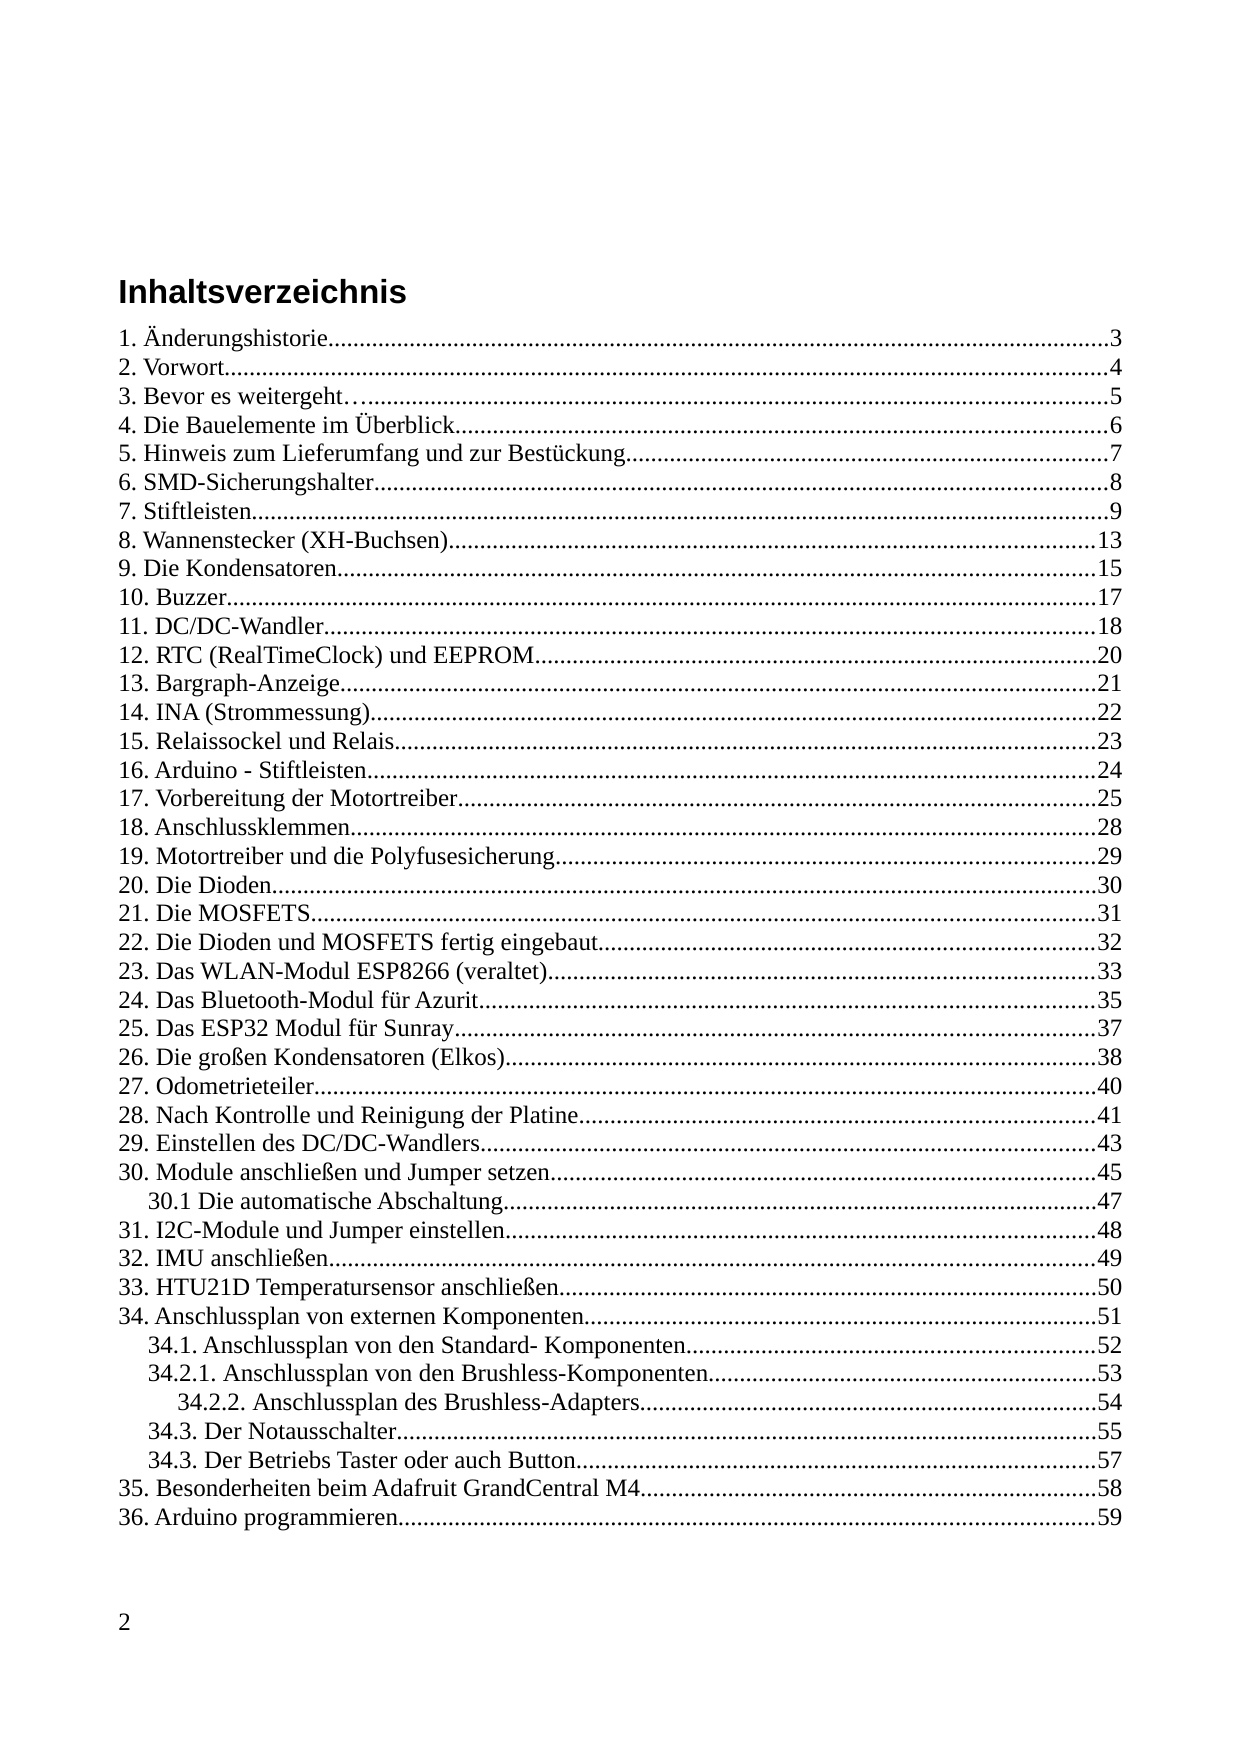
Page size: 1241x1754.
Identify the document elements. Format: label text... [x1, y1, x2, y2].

text 33. HTU21D Temperatursensor anschließen 50 [118, 1272, 1122, 1301]
text 16. Arduino - Stiftleisten 24 [118, 755, 1122, 783]
text 30.1 Die automatische Abschaltung 47 [148, 1186, 1122, 1215]
text 31. I2C-Module und Jumper einstellen 48 [118, 1215, 1122, 1243]
text 11. DC/DC-Wandler 18 [118, 611, 1122, 640]
text 12. RTC (RealTimeClock) und EEPROM 20 [118, 640, 1122, 668]
text 15. Relaissockel und Relais 23 [118, 726, 1122, 755]
text 7. Stiftleisten 9 [118, 496, 1122, 525]
text 32. IMU anschließen 49 [118, 1243, 1122, 1272]
text 3. Bevor es weitergeht…. 5 [118, 381, 1122, 410]
text 34.2.2. Anschlussplan des Brushless-Adapters 54 [177, 1387, 1122, 1416]
text 28. Nach Kontrolle und Reinigung der Platine 41 [118, 1100, 1122, 1128]
text 29. Einstellen des DC/DC-Wandlers 43 [118, 1128, 1122, 1157]
text 18. Anschlussklemmen 28 [118, 812, 1122, 841]
text 4. Die Bauelemente im Überblick 6 [118, 410, 1122, 438]
text 1. Änderungshistorie 3 [118, 323, 1122, 352]
text 19. Motortreiber und die Polyfusesicherung 29 [118, 841, 1122, 870]
text 2. Vorwort 4 [118, 352, 1122, 381]
text 35. Besonderheiten beim Adafruit GrandCentral M4 58 [118, 1473, 1122, 1502]
text 9. Die Kondensatoren 15 [118, 553, 1122, 582]
text 26. Die großen Kondensatoren (Elkos) 38 [118, 1042, 1122, 1071]
subtitle Inhaltsverzeichnis [118, 272, 1122, 311]
text 24. Das Bluetooth-Modul für Azurit 35 [118, 985, 1122, 1013]
text 13. Bargraph-Anzeige 21 [118, 668, 1122, 697]
text 36. Arduino programmieren 59 [118, 1502, 1122, 1531]
text 14. INA (Strommessung) 22 [118, 697, 1122, 726]
text 30. Module anschließen und Jumper setzen 45 [118, 1157, 1122, 1186]
text 22. Die Dioden und MOSFETS fertig eingebaut 32 [118, 927, 1122, 956]
text 34.3. Der Betriebs Taster oder auch Button 57 [148, 1445, 1122, 1473]
text 34.2.1. Anschlussplan von den Brushless-Komponenten 53 [148, 1358, 1122, 1387]
text 27. Odometrieteiler 40 [118, 1071, 1122, 1100]
text 5. Hinweis zum Lieferumfang und zur Bestückung 7 [118, 438, 1122, 467]
text 21. Die MOSFETS 31 [118, 898, 1122, 927]
text 8. Wannenstecker (XH-Buchsen) 13 [118, 525, 1122, 553]
text 20. Die Dioden 30 [118, 870, 1122, 898]
text 10. Buzzer 17 [118, 582, 1122, 611]
text 34. Anschlussplan von externen Komponenten 51 [118, 1301, 1122, 1330]
text 23. Das WLAN-Modul ESP8266 (veraltet) 33 [118, 956, 1122, 985]
text 34.3. Der Notausschalter 55 [148, 1416, 1122, 1445]
text 6. SMD-Sicherungshalter 8 [118, 467, 1122, 496]
text 34.1. Anschlussplan von den Standard- Komponenten 52 [148, 1330, 1122, 1358]
text 17. Vorbereitung der Motortreiber 25 [118, 783, 1122, 812]
text 25. Das ESP32 Modul für Sunray 37 [118, 1013, 1122, 1042]
